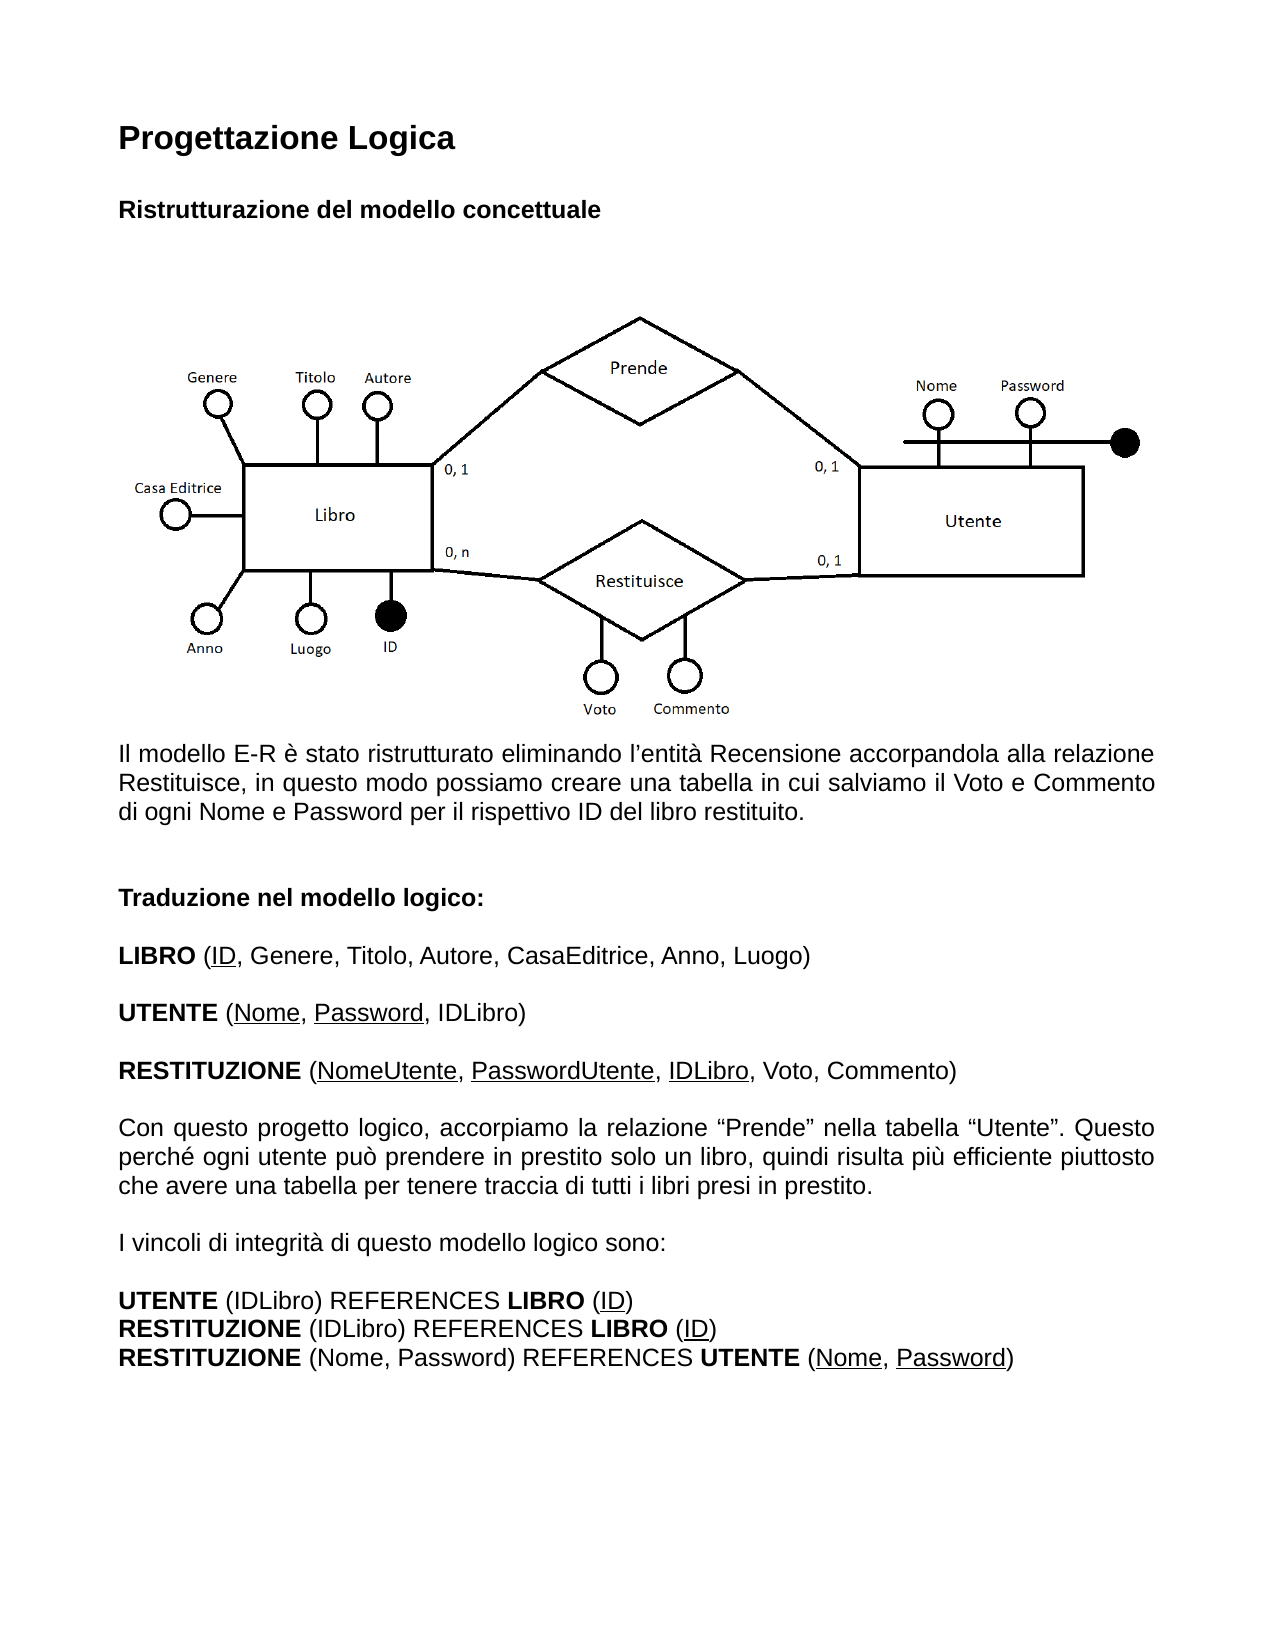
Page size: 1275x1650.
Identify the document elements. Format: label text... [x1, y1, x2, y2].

text UTENTE (Nome, Password, IDLibro) [118, 998, 1157, 1027]
text LIBRO (ID, Genere, Titolo, Autore, CasaEditrice, Anno, Luogo) [118, 941, 1157, 969]
text RESTITUZIONE (Nome, Password) REFERENCES UTENTE (Nome, Password) [118, 1343, 1157, 1372]
text Ristrutturazione del modello concettuale [118, 195, 1157, 224]
text RESTITUZIONE (IDLibro) REFERENCES LIBRO (ID) [118, 1314, 1157, 1343]
text Traduzione nel modello logico: [118, 883, 1157, 912]
text UTENTE (IDLibro) REFERENCES LIBRO (ID) [118, 1286, 1157, 1314]
text RESTITUZIONE (NomeUtente, PasswordUtente, IDLibro, Voto, Commento) [118, 1056, 1157, 1084]
text Il modello E-R è stato ristrutturato eliminando l’entità Recensione accorpandola alla relazione Restituisce, in questo modo possiamo creare una tabella in cui salviamo il Voto e Commento di ogni Nome e Password per il rispettivo ID del libro restituito. [118, 740, 1157, 826]
text Con questo progetto logico, accorpiamo la relazione “Prende” nella tabella “Utente”. Questo perché ogni utente può prendere in prestito solo un libro, quindi risulta più efficiente piuttosto che avere una tabella per tenere traccia di tutti i libri presi in prestito. [118, 1113, 1157, 1199]
picture [118, 252, 1157, 740]
text I vincoli di integrità di questo modello logico sono: [118, 1228, 1157, 1257]
text Progettazione Logica [118, 118, 1157, 157]
